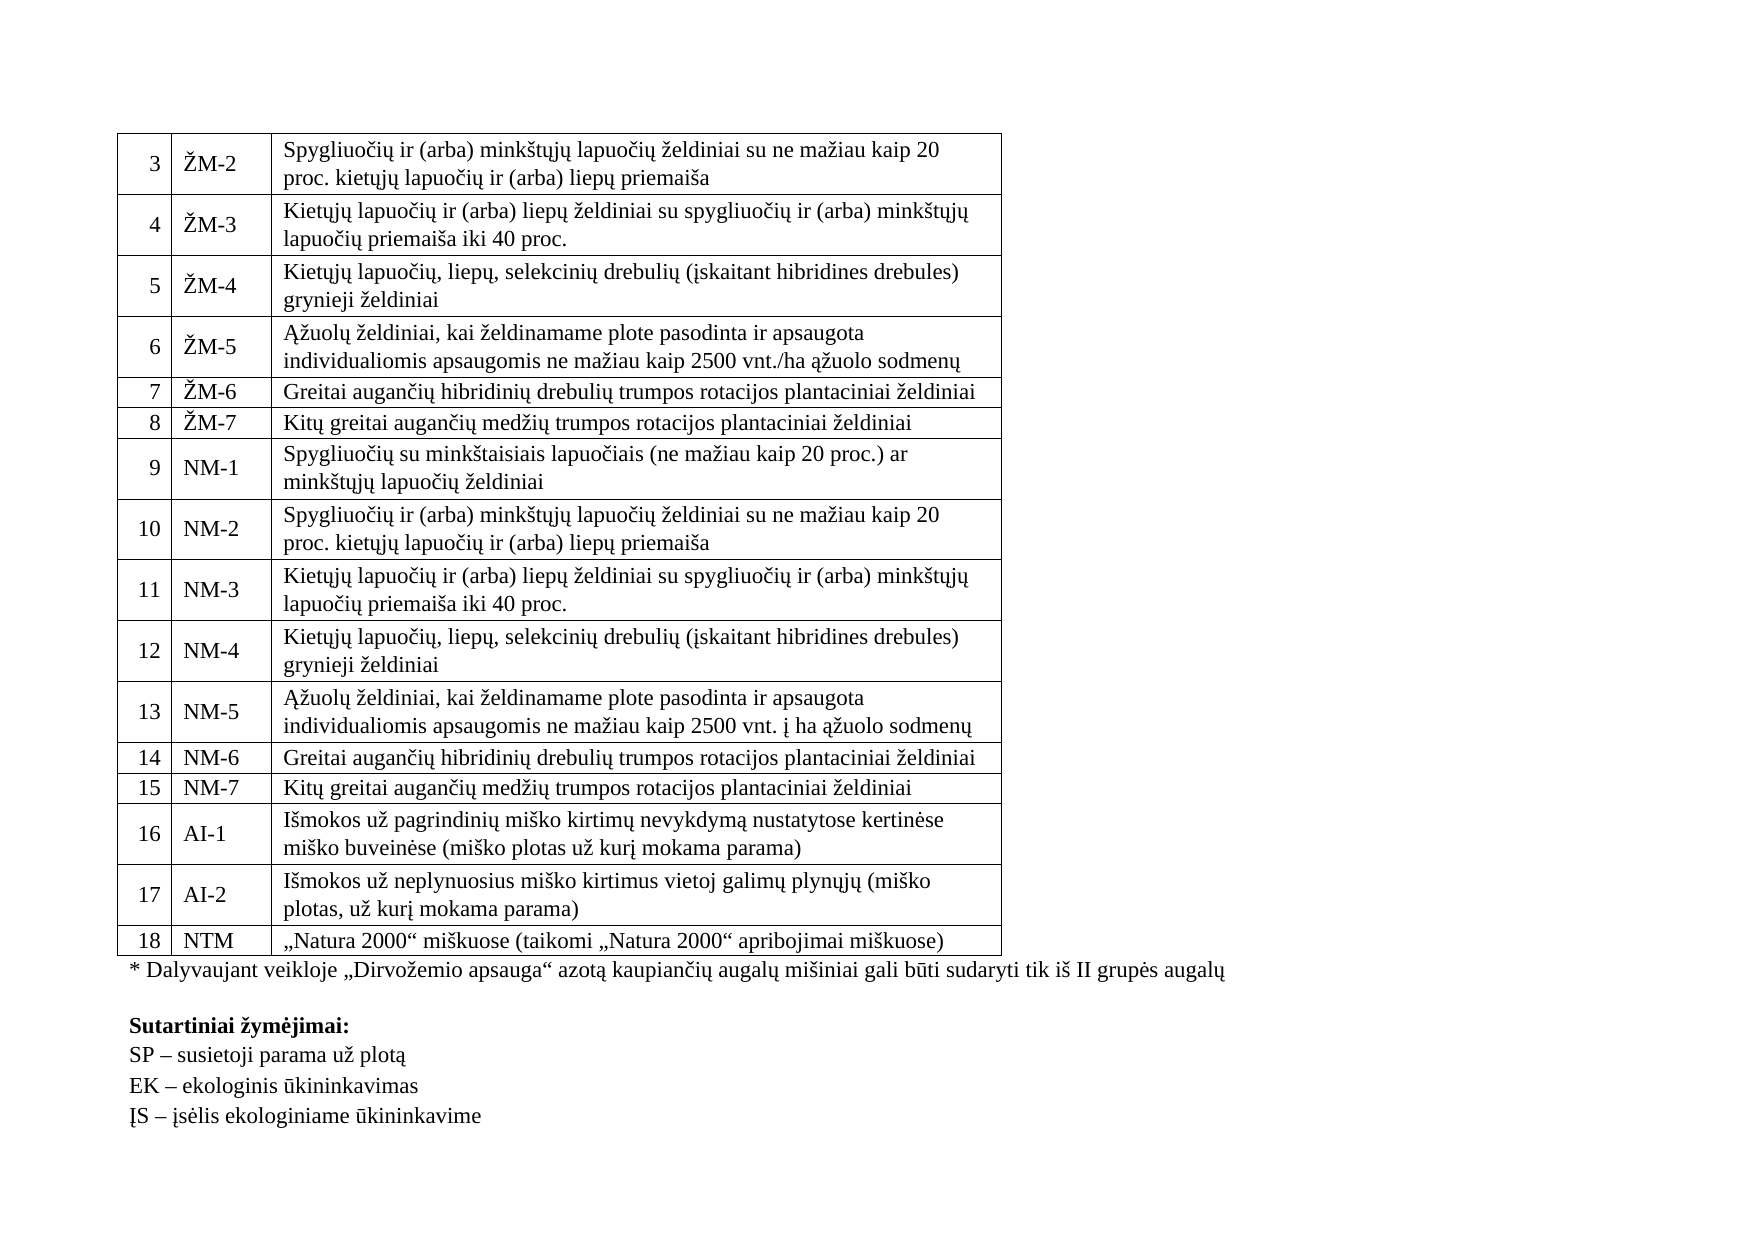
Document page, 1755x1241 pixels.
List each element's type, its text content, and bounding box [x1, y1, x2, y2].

table_cell SP – susietoji parama už plotą [118, 1040, 1737, 1071]
table_cell EK – ekologinis ūkininkavimas [118, 1071, 1737, 1101]
table_cell [1002, 438, 1737, 498]
table_cell ŽM-3 [172, 195, 271, 255]
table_cell [1002, 742, 1737, 773]
table_cell [1002, 133, 1737, 194]
table_cell [1002, 499, 1737, 559]
table_cell [1002, 681, 1737, 742]
table_cell 11 [118, 560, 171, 620]
table_cell 9 [118, 439, 171, 498]
table_cell 6 [118, 317, 171, 377]
table_cell Kitų greitai augančių medžių trumpos rotacijos plantaciniai želdiniai [272, 774, 1001, 803]
table_cell 18 [118, 926, 171, 955]
table_cell Kitų greitai augančių medžių trumpos rotacijos plantaciniai želdiniai [272, 408, 1001, 437]
table_cell Greitai augančių hibridinių drebulių trumpos rotacijos plantaciniai želdiniai [272, 378, 1001, 407]
table_cell [1002, 803, 1737, 864]
table_cell Spygliuočių ir (arba) minkštųjų lapuočių želdiniai su ne mažiau kaip 20 proc. kietųjų lapuočių ir (arba) liepų priemaiša [272, 134, 1001, 194]
table_cell ĮS – įsėlis ekologiniame ūkininkavime [118, 1101, 1737, 1131]
table_cell 17 [118, 865, 171, 925]
table_cell ŽM-4 [172, 256, 271, 316]
table_cell NM-5 [172, 682, 271, 742]
table_cell [1002, 773, 1737, 803]
table_cell NM-1 [172, 439, 271, 498]
table_cell Kietųjų lapuočių ir (arba) liepų želdiniai su spygliuočių ir (arba) minkštųjų lapuočių priemaiša iki 40 proc. [272, 560, 1001, 620]
table_cell 15 [118, 774, 171, 803]
table_cell „Natura 2000“ miškuose (taikomi „Natura 2000“ apribojimai miškuose) [272, 926, 1001, 955]
table_cell 3 [118, 134, 171, 194]
table_cell [1002, 316, 1737, 377]
table_cell ŽM-2 [172, 134, 271, 194]
table_cell [1002, 559, 1737, 620]
table_cell NM-6 [172, 743, 271, 773]
table_cell * Dalyvaujant veikloje „Dirvožemio apsauga“ azotą kaupiančių augalų mišiniai gali būti sudaryti tik iš II grupės augalų Sutartiniai žymėjimai: [118, 955, 1737, 1040]
table_cell NM-7 [172, 774, 271, 803]
table_cell [1002, 620, 1737, 681]
table_cell [1002, 864, 1737, 925]
table_cell 10 [118, 500, 171, 559]
table_cell Spygliuočių ir (arba) minkštųjų lapuočių želdiniai su ne mažiau kaip 20 proc. kietųjų lapuočių ir (arba) liepų priemaiša [272, 500, 1001, 559]
table_cell Spygliuočių su minkštaisiais lapuočiais (ne mažiau kaip 20 proc.) ar minkštųjų lapuočių želdiniai [272, 439, 1001, 498]
table_cell Kietųjų lapuočių, liepų, selekcinių drebulių (įskaitant hibridines drebules) grynieji želdiniai [272, 621, 1001, 681]
table_cell 12 [118, 621, 171, 681]
table_cell Ąžuolų želdiniai, kai želdinamame plote pasodinta ir apsaugota individualiomis apsaugomis ne mažiau kaip 2500 vnt./ha ąžuolo sodmenų [272, 317, 1001, 377]
table_cell 7 [118, 378, 171, 407]
table_cell 13 [118, 682, 171, 742]
table_cell [1002, 407, 1737, 437]
table_cell Išmokos už neplynuosius miško kirtimus vietoj galimų plynųjų (miško plotas, už kurį mokama parama) [272, 865, 1001, 925]
table_cell Išmokos už pagrindinių miško kirtimų nevykdymą nustatytose kertinėse miško buveinėse (miško plotas už kurį mokama parama) [272, 804, 1001, 864]
table_cell AI-2 [172, 865, 271, 925]
table_cell [1002, 925, 1737, 955]
table_cell Kietųjų lapuočių, liepų, selekcinių drebulių (įskaitant hibridines drebules) grynieji želdiniai [272, 256, 1001, 316]
table_cell AI-1 [172, 804, 271, 864]
table_cell ŽM-6 [172, 378, 271, 407]
table_cell NTM [172, 926, 271, 955]
table_cell 14 [118, 743, 171, 773]
table_cell 4 [118, 195, 171, 255]
table_cell NM-3 [172, 560, 271, 620]
table_cell Greitai augančių hibridinių drebulių trumpos rotacijos plantaciniai želdiniai [272, 743, 1001, 773]
table_cell NM-4 [172, 621, 271, 681]
table_cell [1002, 255, 1737, 316]
table_cell ŽM-7 [172, 408, 271, 437]
table_cell [1002, 377, 1737, 407]
table_cell 8 [118, 408, 171, 437]
table_cell [1002, 194, 1737, 255]
table_cell Kietųjų lapuočių ir (arba) liepų želdiniai su spygliuočių ir (arba) minkštųjų lapuočių priemaiša iki 40 proc. [272, 195, 1001, 255]
table_cell Ąžuolų želdiniai, kai želdinamame plote pasodinta ir apsaugota individualiomis apsaugomis ne mažiau kaip 2500 vnt. į ha ąžuolo sodmenų [272, 682, 1001, 742]
table_cell NM-2 [172, 500, 271, 559]
table_cell ŽM-5 [172, 317, 271, 377]
table_cell 5 [118, 256, 171, 316]
table_cell 16 [118, 804, 171, 864]
